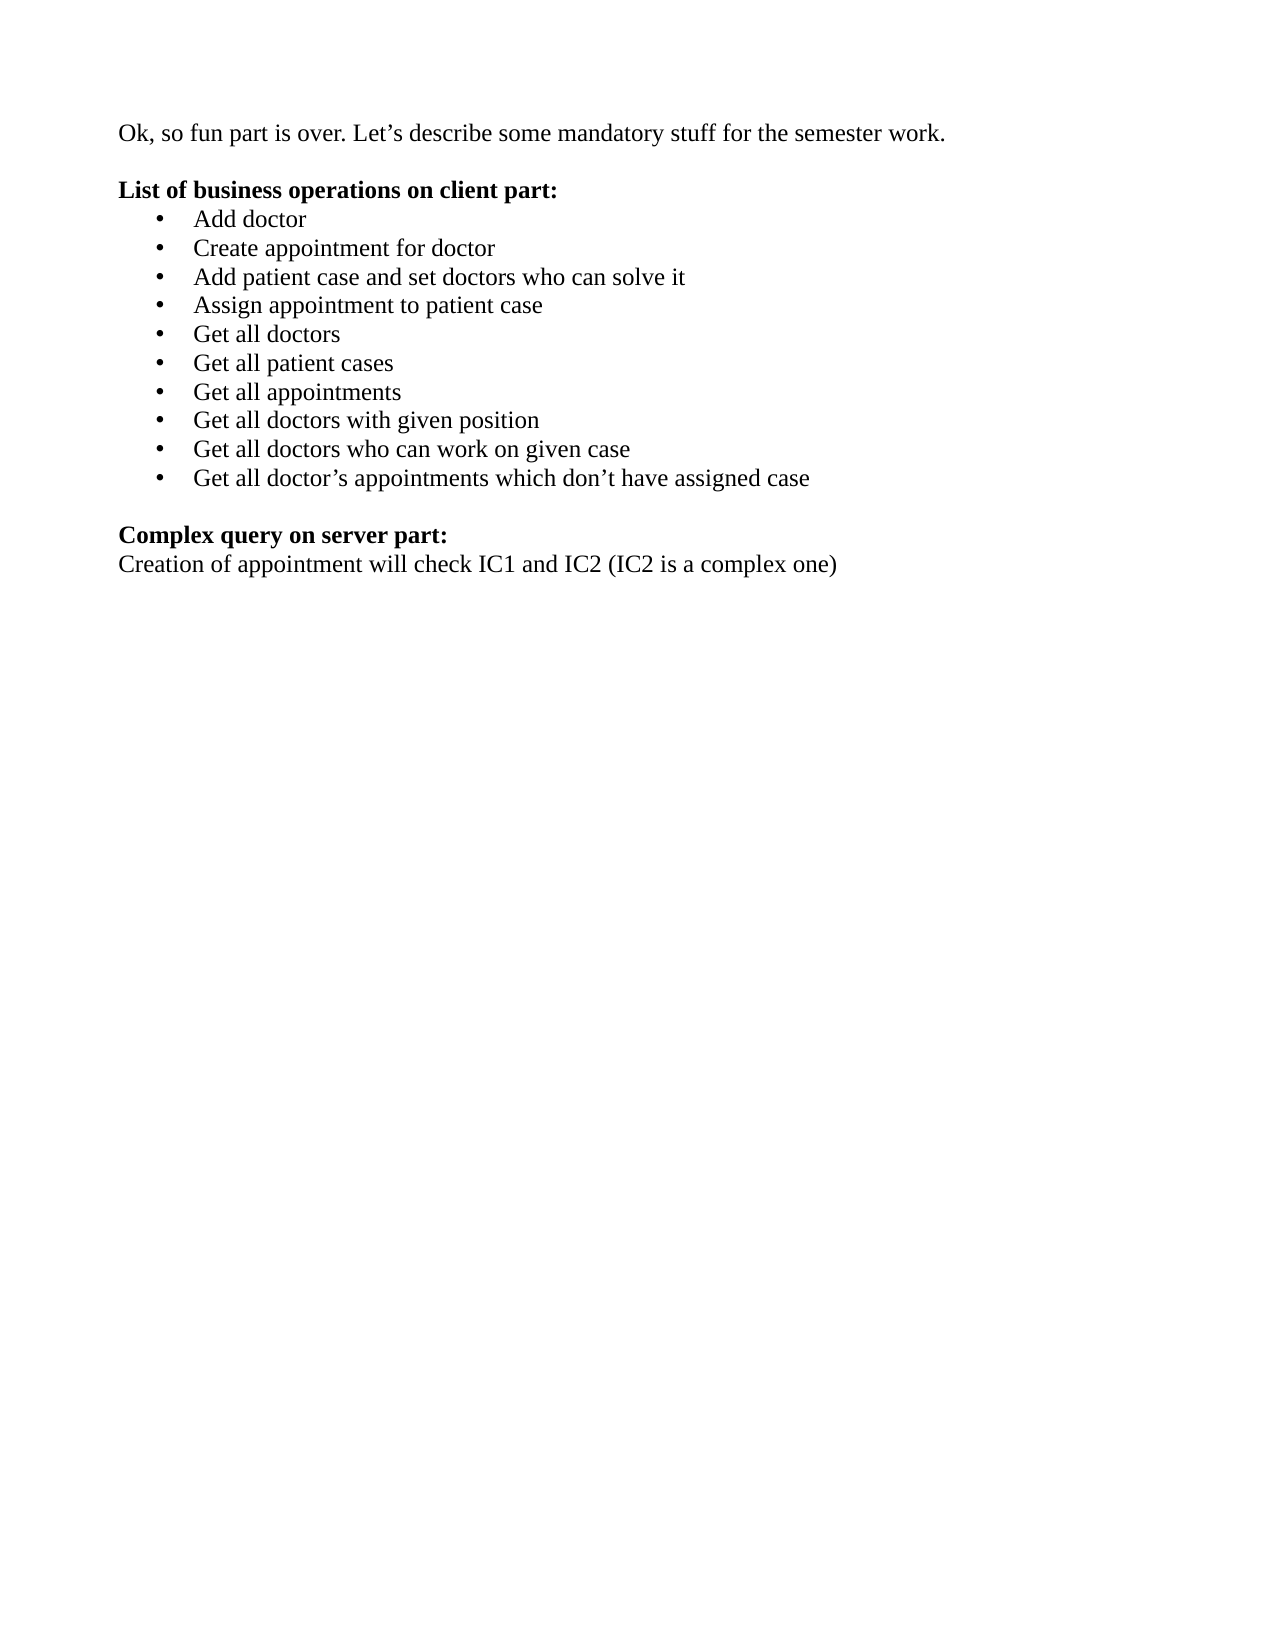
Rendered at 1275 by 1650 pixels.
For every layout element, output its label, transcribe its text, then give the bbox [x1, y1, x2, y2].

text List of business operations on client part: [118, 176, 1157, 204]
text Ok, so fun part is over. Let’s describe some mandatory stuff for the semester work. [118, 118, 1157, 147]
list Assign appointment to patient case [156, 291, 1157, 319]
text Creation of appointment will check IC1 and IC2 (IC2 is a complex one) [118, 549, 1157, 578]
list Add doctor [156, 204, 1157, 233]
list Add patient case and set doctors who can solve it [156, 262, 1157, 291]
list Create appointment for doctor [156, 233, 1157, 262]
list Get all doctors with given position [156, 406, 1157, 434]
list Get all doctors [156, 319, 1157, 348]
list Get all doctors who can work on given case [156, 434, 1157, 463]
list Get all doctor’s appointments which don’t have assigned case [156, 463, 1157, 492]
list Get all appointments [156, 377, 1157, 406]
text Complex query on server part: [118, 521, 1157, 549]
list Get all patient cases [156, 348, 1157, 377]
